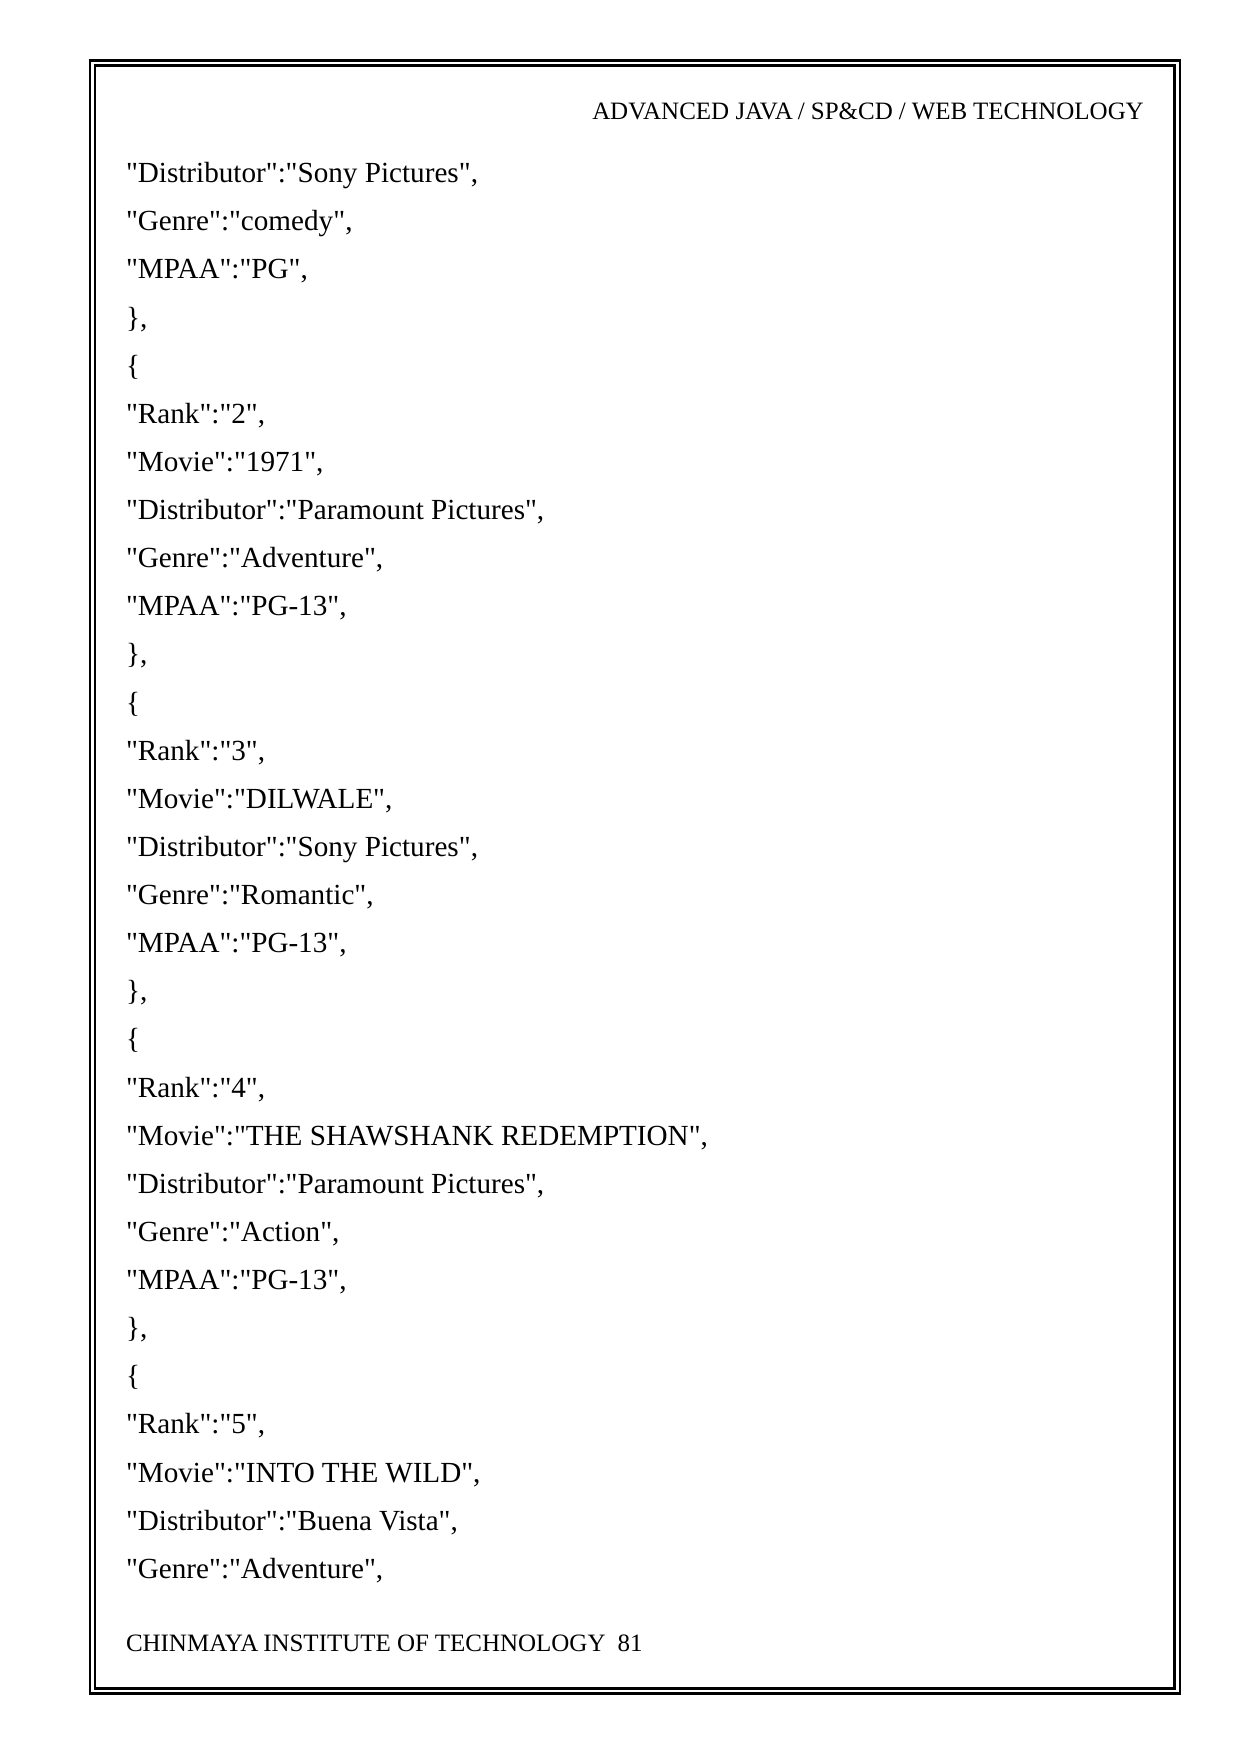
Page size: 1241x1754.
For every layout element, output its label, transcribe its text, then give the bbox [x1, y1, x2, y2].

text "Rank":"2", [126, 396, 1144, 429]
text "MPAA":"PG", [126, 252, 1144, 285]
text "Rank":"5", [126, 1407, 1144, 1440]
text }, [126, 1310, 1144, 1344]
text "MPAA":"PG-13", [126, 588, 1144, 622]
text { [126, 1358, 1144, 1392]
text "Rank":"4", [126, 1070, 1144, 1103]
text "Genre":"Action", [126, 1214, 1144, 1248]
text }, [126, 973, 1144, 1007]
text "MPAA":"PG-13", [126, 925, 1144, 959]
text "Movie":"DILWALE", [126, 781, 1144, 814]
text "Movie":"THE SHAWSHANK REDEMPTION", [126, 1118, 1144, 1151]
text }, [126, 300, 1144, 333]
text "Genre":"Romantic", [126, 877, 1144, 911]
text "Distributor":"Paramount Pictures", [126, 492, 1144, 526]
text "Genre":"comedy", [126, 203, 1144, 237]
text "MPAA":"PG-13", [126, 1262, 1144, 1296]
text "Distributor":"Sony Pictures", [126, 829, 1144, 863]
text "Genre":"Adventure", [126, 1551, 1144, 1584]
text "Movie":"1971", [126, 444, 1144, 478]
text "Distributor":"Buena Vista", [126, 1503, 1144, 1536]
text "Genre":"Adventure", [126, 540, 1144, 574]
text { [126, 685, 1144, 718]
text "Distributor":"Sony Pictures", [126, 155, 1144, 189]
text "Distributor":"Paramount Pictures", [126, 1166, 1144, 1199]
text }, [126, 637, 1144, 670]
text "Rank":"3", [126, 733, 1144, 766]
text "Movie":"INTO THE WILD", [126, 1455, 1144, 1488]
text { [126, 348, 1144, 381]
text { [126, 1022, 1144, 1055]
